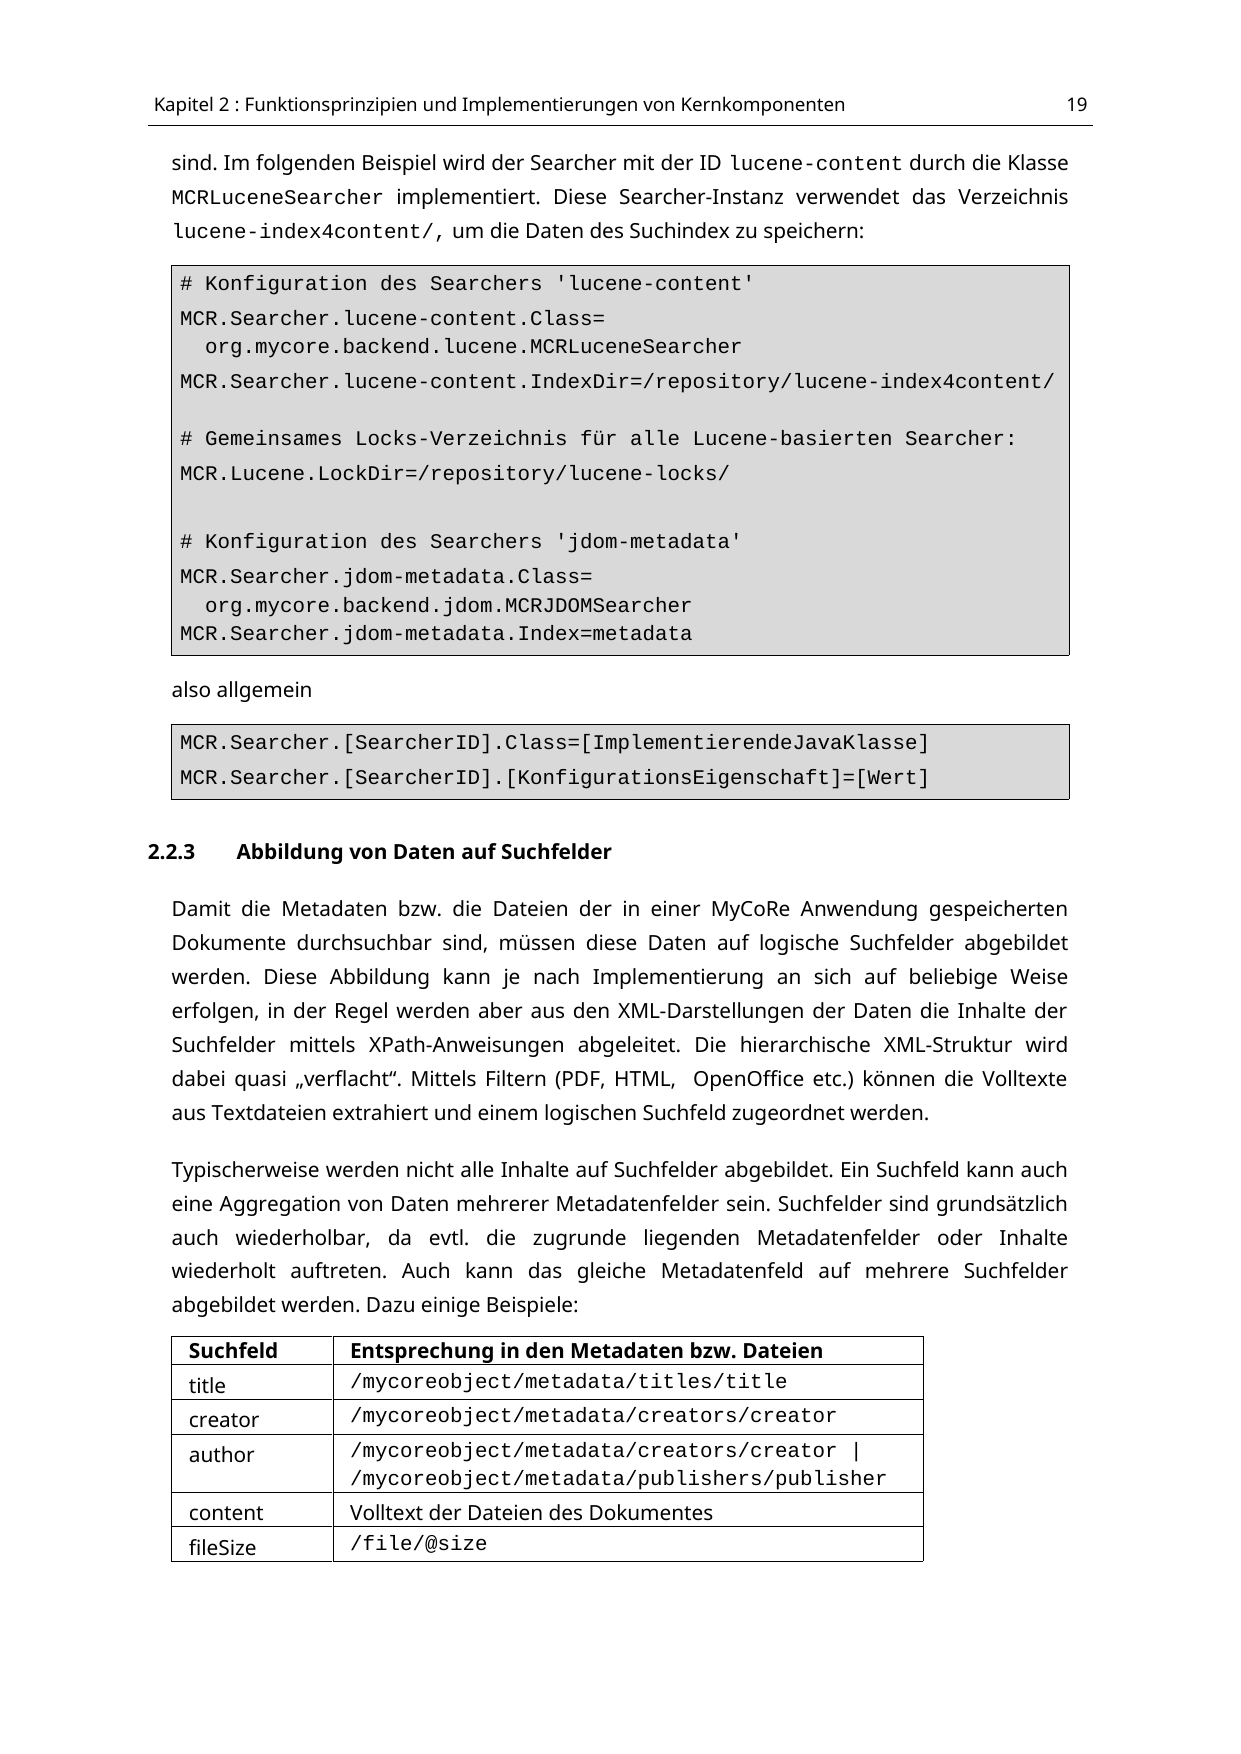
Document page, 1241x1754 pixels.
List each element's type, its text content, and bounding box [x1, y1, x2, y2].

table_cell author [172, 1435, 332, 1492]
table_cell Volltext der Dateien des Dokumentes [334, 1493, 923, 1526]
text MCR.Lucene.LockDir=/repository/lucene-locks/ [172, 454, 1069, 520]
text # Konfiguration des Searchers 'jdom-metadata' [172, 523, 1069, 555]
table_cell fileSize [172, 1527, 332, 1561]
text Typischerweise werden nicht alle Inhalte auf Suchfelder abgebildet. Ein Suchfeld kann auch eine Aggregation von Daten mehrerer Metadatenfelder sein. Suchfelder sind grundsätzlich auch wiederholbar, da evtl. die zugrunde liegenden Metadatenfelder oder Inhalte wiederholt auftreten. Auch kann das gleiche Metadatenfeld auf mehrere Suchfelder abgebildet werden. Dazu einige Beispiele: [171, 1155, 1069, 1319]
table_header Suchfeld [172, 1337, 332, 1364]
text Damit die Metadaten bzw. die Dateien der in einer MyCoRe Anwendung gespeicherten Dokumente durchsuchbar sind, müssen diese Daten auf logische Suchfelder abgebildet werden. Diese Abbildung kann je nach Implementierung an sich auf beliebige Weise erfolgen, in der Regel werden aber aus den XML-Darstellungen der Daten die Inhalte der Suchfelder mittels XPath-Anweisungen abgeleitet. Die hierarchische XML-Struktur wird dabei quasi „verflacht“. Mittels Filtern (PDF, HTML, OpenOffice etc.) können die Volltexte aus Textdateien extrahiert und einem logischen Suchfeld zugeordnet werden. [171, 894, 1069, 1126]
table_cell /mycoreobject/metadata/titles/title [334, 1365, 923, 1399]
text MCR.Searcher.[SearcherID].[KonfigurationsEigenschaft]=[Wert] [172, 759, 1069, 799]
table_header Entsprechung in den Metadaten bzw. Dateien [334, 1337, 923, 1364]
subtitle Abbildung von Daten auf Suchfelder [148, 837, 1092, 865]
table_cell creator [172, 1400, 332, 1434]
table_cell /mycoreobject/metadata/creators/creator [334, 1400, 923, 1434]
table_cell title [172, 1365, 332, 1399]
table_cell /file/@size [334, 1527, 923, 1561]
text MCR.Searcher.lucene-content.Class= org.mycore.backend.lucene.MCRLuceneSearcher [172, 300, 1069, 360]
table_cell /mycoreobject/metadata/creators/creator | /mycoreobject/metadata/publishers/publisher [334, 1435, 923, 1492]
table_cell content [172, 1493, 332, 1526]
text MCR.Searcher.lucene-content.IndexDir=/repository/lucene-index4content/ # Gemeinsames Locks-Verzeichnis für alle Lucene-basierten Searcher: [172, 363, 1069, 451]
text MCR.Searcher.[SearcherID].Class=[ImplementierendeJavaKlasse] [172, 725, 1069, 756]
text also allgemein [171, 675, 1069, 703]
text sind. Im folgenden Beispiel wird der Searcher mit der ID lucene-content durch die Klasse MCRLuceneSearcher implementiert. Diese Searcher-Instanz verwendet das Verzeichnis lucene-index4content/, um die Daten des Suchindex zu speichern: [171, 148, 1069, 244]
text MCR.Searcher.jdom-metadata.Class= org.mycore.backend.jdom.MCRJDOMSearcher MCR.Searcher.jdom-metadata.Index=metadata [172, 558, 1069, 655]
text # Konfiguration des Searchers 'lucene-content' [172, 266, 1069, 297]
